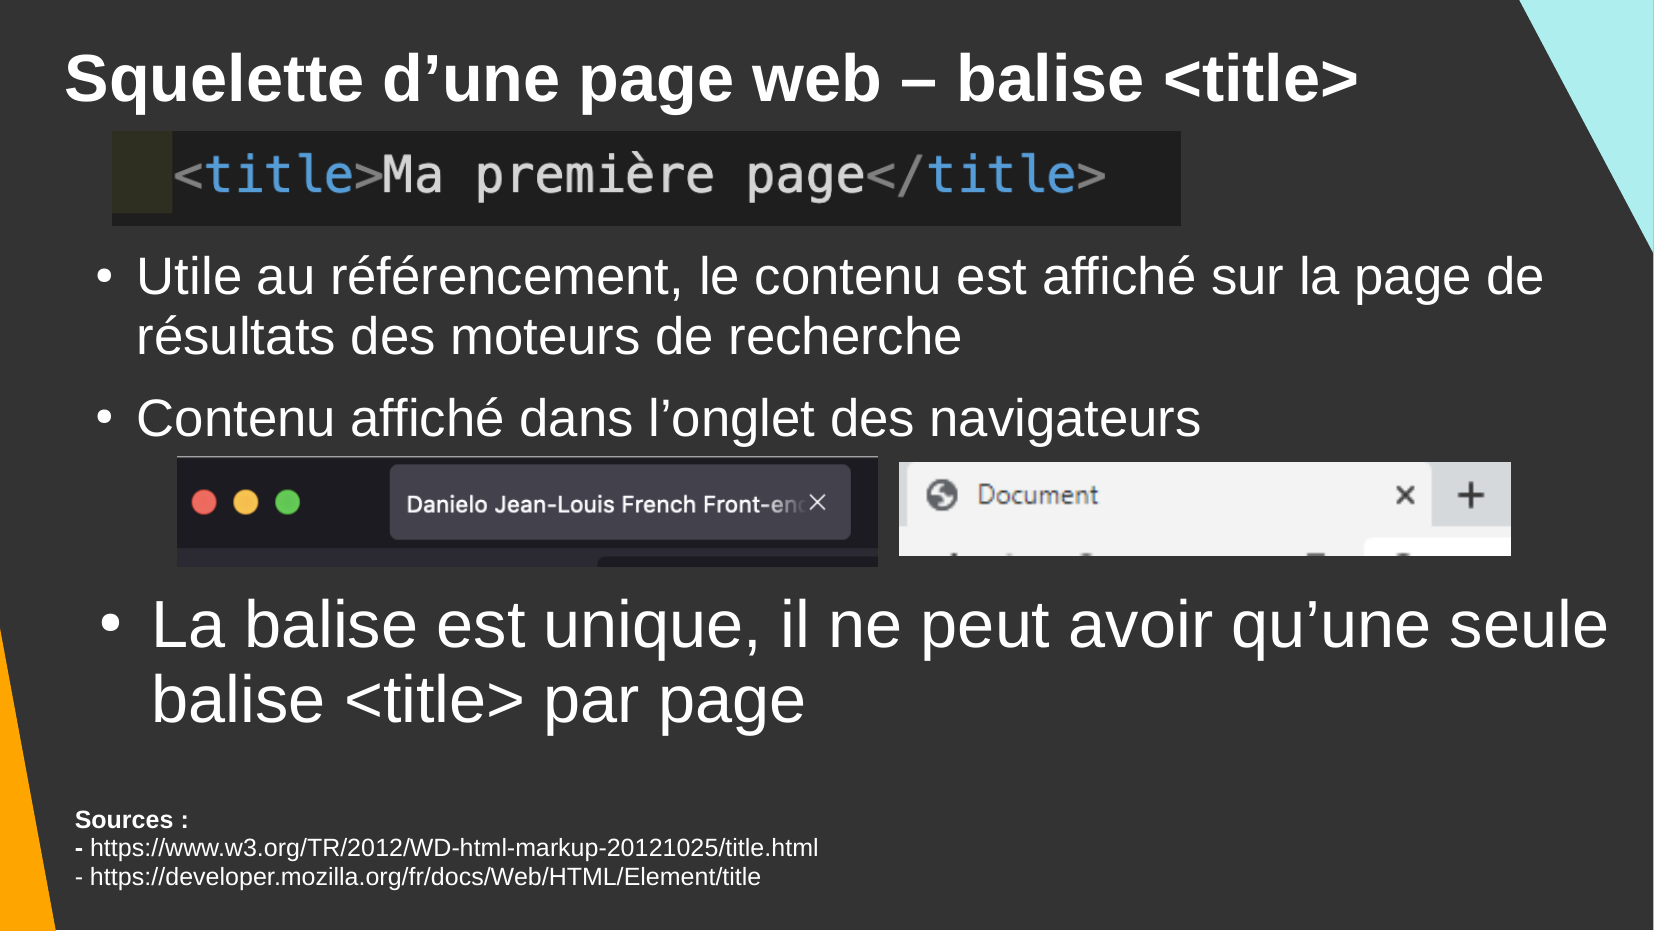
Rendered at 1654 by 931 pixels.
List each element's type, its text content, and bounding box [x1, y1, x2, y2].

list Utile au référencement, le contenu est affiché sur la page de résultats des moteurs de recherche Contenu affiché dans l’onglet des navigateurs [80, 247, 1635, 450]
title Squelette d’une page web – balise <title> [64, 40, 1553, 125]
text_box [1519, 0, 1654, 255]
text_box Sources : - https://www.w3.org/TR/2012/WD-html-markup-20121025/title.html - https://developer.mozilla.org/fr/docs/Web/HTML/Element/title [59, 798, 1548, 931]
list La balise est unique, il ne peut avoir qu’une seule balise <title> par page [80, 587, 1635, 790]
picture [177, 456, 878, 567]
text_box [0, 628, 56, 931]
picture [899, 462, 1511, 556]
picture [112, 131, 1181, 226]
